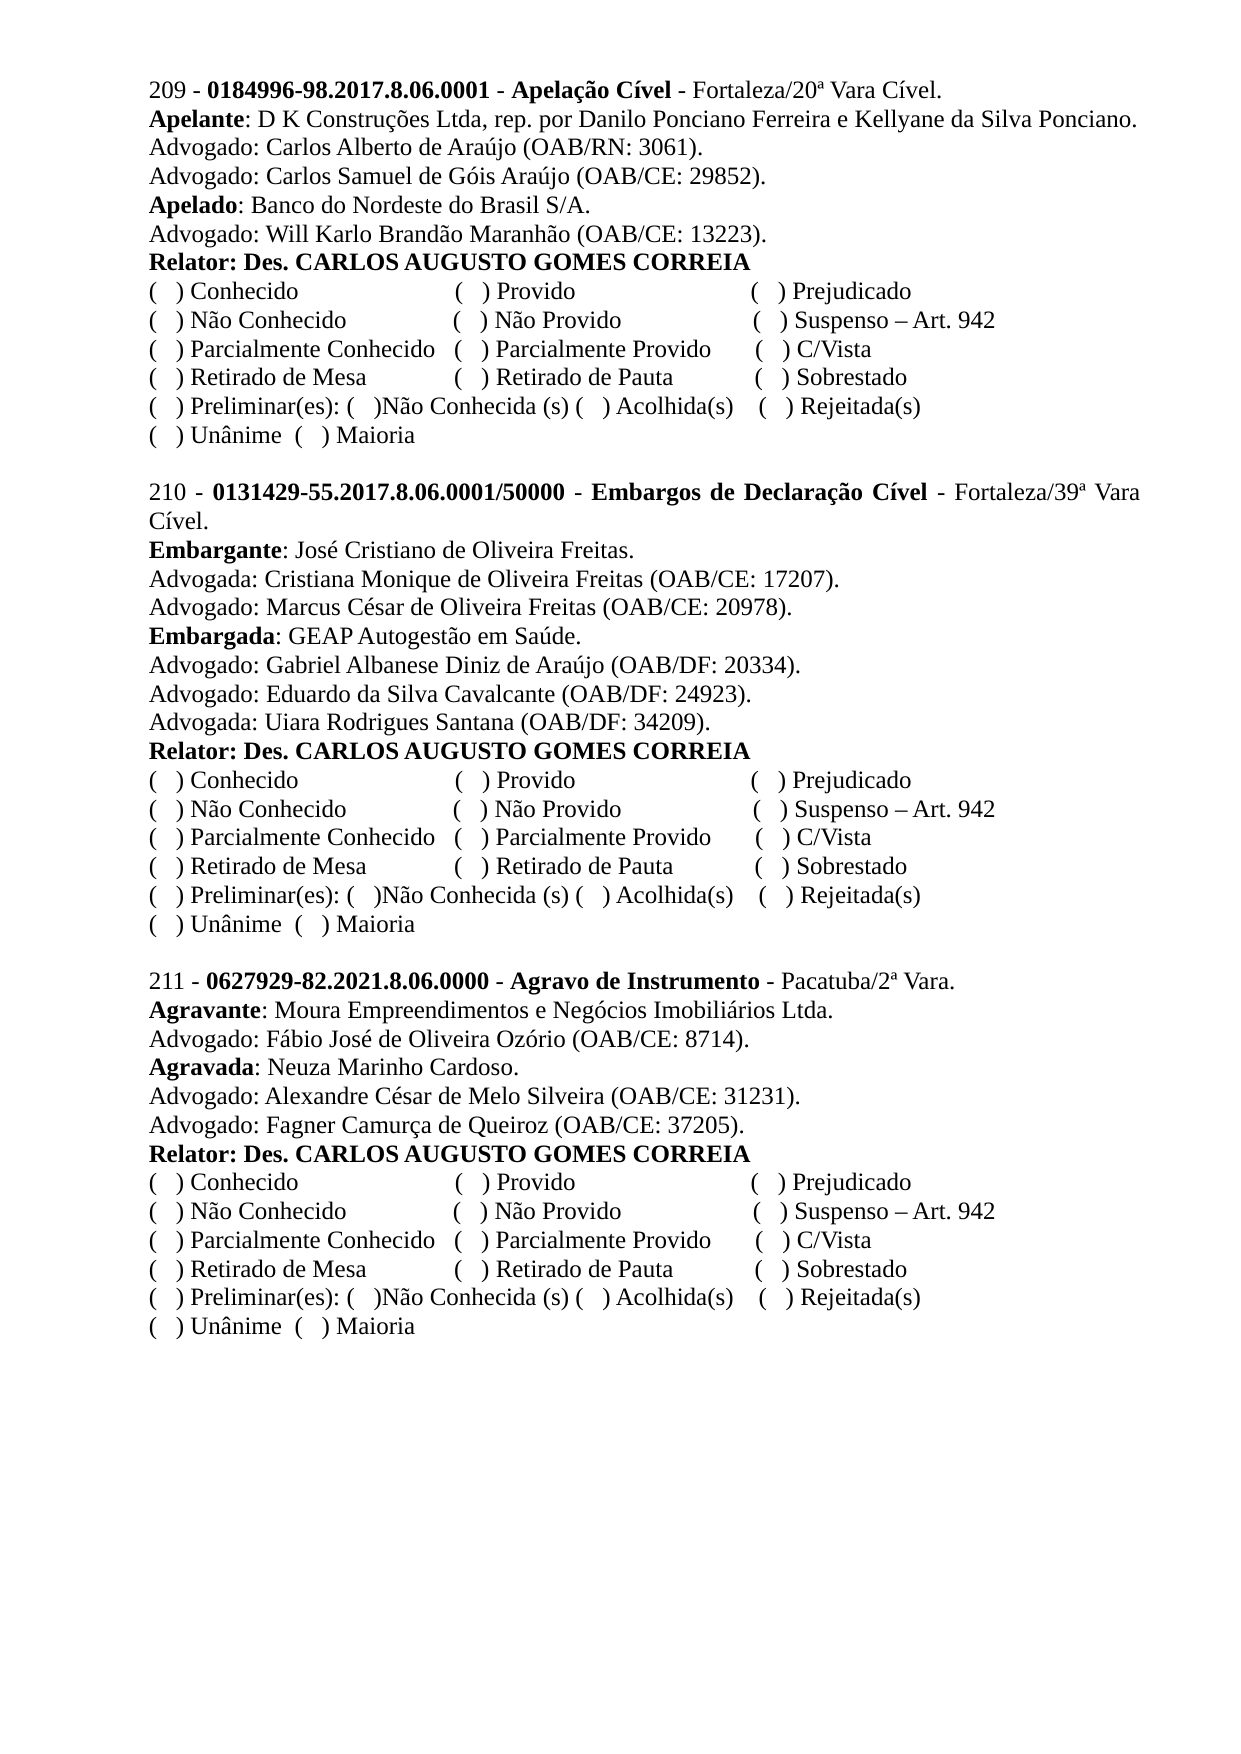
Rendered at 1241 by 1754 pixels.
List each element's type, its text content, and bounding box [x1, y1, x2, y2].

text ( ) Conhecido ( ) Provido ( ) Prejudicado [148, 1167, 1141, 1196]
text Advogado: Carlos Alberto de Araújo (OAB/RN: 3061). [148, 132, 1141, 161]
text Relator: Des. CARLOS AUGUSTO GOMES CORREIA [148, 247, 1141, 276]
text ( ) Unânime ( ) Maioria [148, 1311, 1158, 1340]
text Advogado: Eduardo da Silva Cavalcante (OAB/DF: 24923). [148, 679, 1141, 707]
text Advogado: Will Karlo Brandão Maranhão (OAB/CE: 13223). [148, 219, 1141, 247]
text ( ) Não Conhecido ( ) Não Provido ( ) Suspenso – Art. 942 [148, 794, 1158, 822]
text Embargada: GEAP Autogestão em Saúde. [148, 621, 1141, 650]
text ( ) Parcialmente Conhecido ( ) Parcialmente Provido ( ) C/Vista [148, 1225, 1158, 1254]
text ( ) Parcialmente Conhecido ( ) Parcialmente Provido ( ) C/Vista [148, 334, 1158, 362]
text Advogada: Uiara Rodrigues Santana (OAB/DF: 34209). [148, 707, 1141, 736]
text ( ) Retirado de Mesa ( ) Retirado de Pauta ( ) Sobrestado [148, 851, 1158, 880]
text Embargante: José Cristiano de Oliveira Freitas. [148, 535, 1141, 564]
text 210 - 0131429-55.2017.8.06.0001/50000 - Embargos de Declaração Cível - Fortaleza/39ª Vara Cível. [148, 477, 1141, 535]
text ( ) Preliminar(es): ( )Não Conhecida (s) ( ) Acolhida(s) ( ) Rejeitada(s) [148, 880, 1158, 909]
text Agravada: Neuza Marinho Cardoso. [148, 1052, 1141, 1081]
text ( ) Unânime ( ) Maioria [148, 909, 1158, 937]
text Advogado: Gabriel Albanese Diniz de Araújo (OAB/DF: 20334). [148, 650, 1141, 679]
text ( ) Retirado de Mesa ( ) Retirado de Pauta ( ) Sobrestado [148, 362, 1158, 391]
text 209 - 0184996-98.2017.8.06.0001 - Apelação Cível - Fortaleza/20ª Vara Cível. [148, 75, 1141, 104]
text Agravante: Moura Empreendimentos e Negócios Imobiliários Ltda. [148, 995, 1141, 1024]
text ( ) Não Conhecido ( ) Não Provido ( ) Suspenso – Art. 942 [148, 305, 1158, 334]
text ( ) Não Conhecido ( ) Não Provido ( ) Suspenso – Art. 942 [148, 1196, 1158, 1225]
text Advogado: Carlos Samuel de Góis Araújo (OAB/CE: 29852). [148, 161, 1141, 190]
text ( ) Unânime ( ) Maioria [148, 420, 1158, 449]
text Advogado: Marcus César de Oliveira Freitas (OAB/CE: 20978). [148, 592, 1141, 621]
text Relator: Des. CARLOS AUGUSTO GOMES CORREIA [148, 1139, 1141, 1167]
text Apelado: Banco do Nordeste do Brasil S/A. [148, 190, 1141, 219]
text ( ) Conhecido ( ) Provido ( ) Prejudicado [148, 765, 1141, 794]
text 211 - 0627929-82.2021.8.06.0000 - Agravo de Instrumento - Pacatuba/2ª Vara. [148, 966, 1141, 995]
text ( ) Preliminar(es): ( )Não Conhecida (s) ( ) Acolhida(s) ( ) Rejeitada(s) [148, 391, 1158, 420]
text Apelante: D K Construções Ltda, rep. por Danilo Ponciano Ferreira e Kellyane da Silva Ponciano. [148, 104, 1141, 132]
text ( ) Retirado de Mesa ( ) Retirado de Pauta ( ) Sobrestado [148, 1254, 1158, 1282]
text Advogado: Fagner Camurça de Queiroz (OAB/CE: 37205). [148, 1110, 1141, 1139]
text ( ) Preliminar(es): ( )Não Conhecida (s) ( ) Acolhida(s) ( ) Rejeitada(s) [148, 1282, 1158, 1311]
text Advogado: Alexandre César de Melo Silveira (OAB/CE: 31231). [148, 1081, 1141, 1110]
text Relator: Des. CARLOS AUGUSTO GOMES CORREIA [148, 736, 1141, 765]
text ( ) Conhecido ( ) Provido ( ) Prejudicado [148, 276, 1141, 305]
text Advogado: Fábio José de Oliveira Ozório (OAB/CE: 8714). [148, 1024, 1141, 1052]
text ( ) Parcialmente Conhecido ( ) Parcialmente Provido ( ) C/Vista [148, 822, 1158, 851]
text Advogada: Cristiana Monique de Oliveira Freitas (OAB/CE: 17207). [148, 564, 1141, 592]
